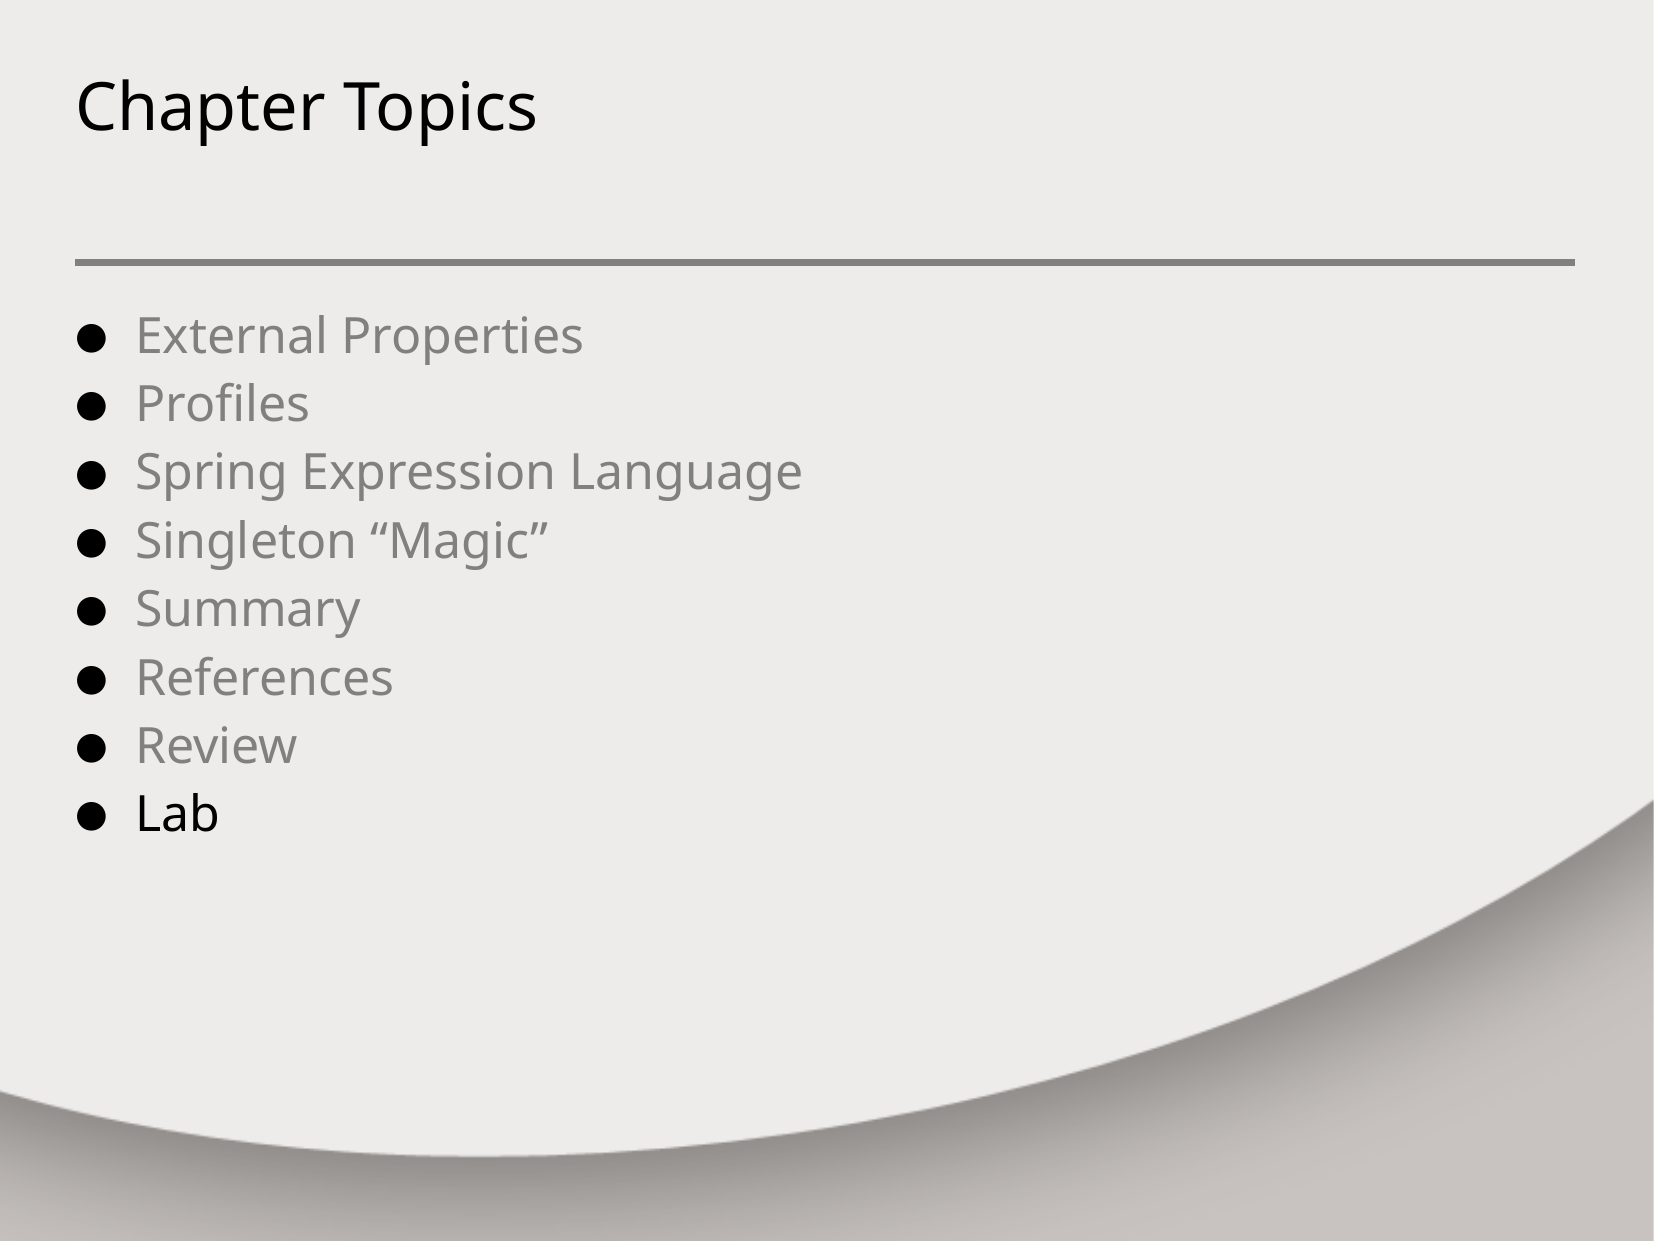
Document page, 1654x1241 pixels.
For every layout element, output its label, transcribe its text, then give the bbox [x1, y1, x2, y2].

title Chapter Topics [75, 75, 1576, 226]
picture [0, 0, 1654, 1241]
list External Properties Profiles Spring Expression Language Singleton “Magic” Summary References Review Lab [75, 300, 1576, 1163]
